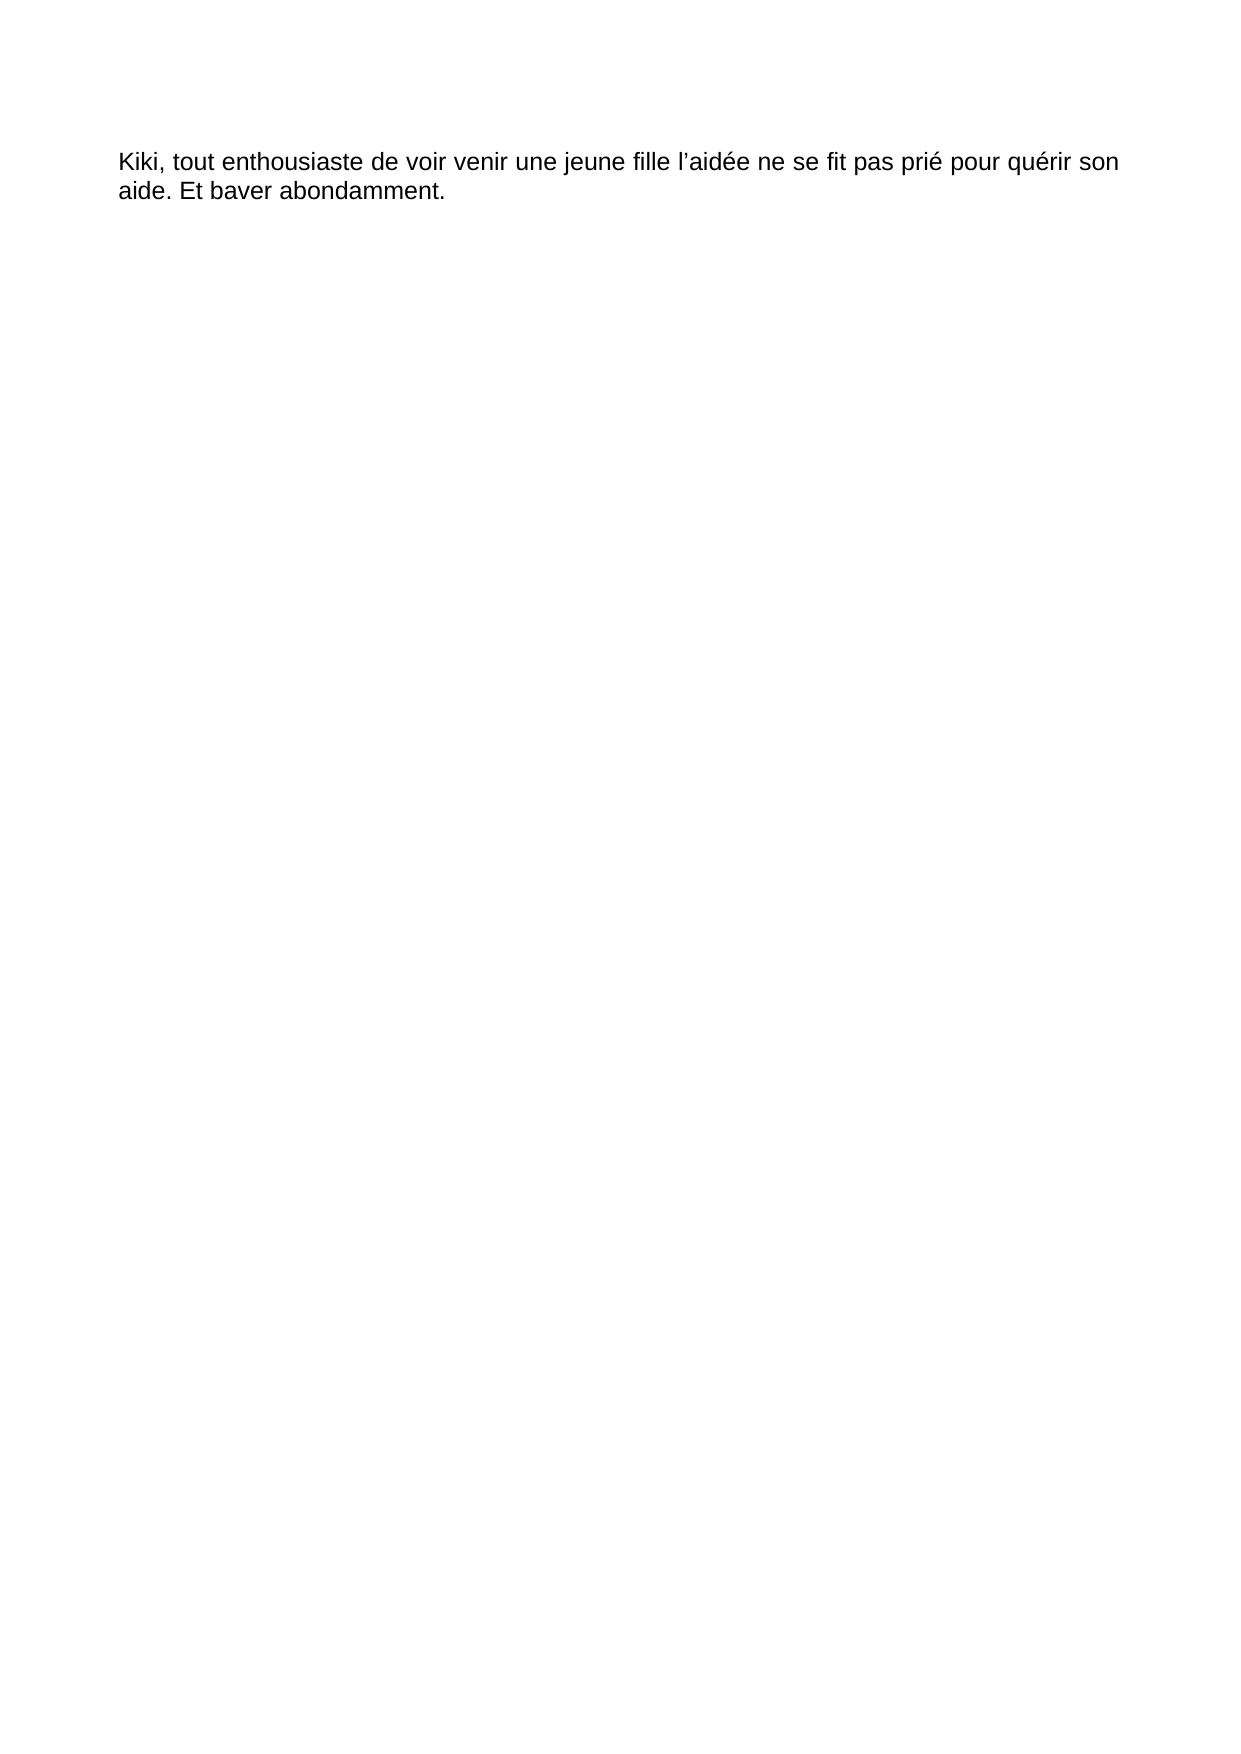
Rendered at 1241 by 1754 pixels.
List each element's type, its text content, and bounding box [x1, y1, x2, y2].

text Kiki, tout enthousiaste de voir venir une jeune fille l’aidée ne se fit pas prié pour quérir son aide. Et baver abondamment. [118, 147, 1122, 204]
